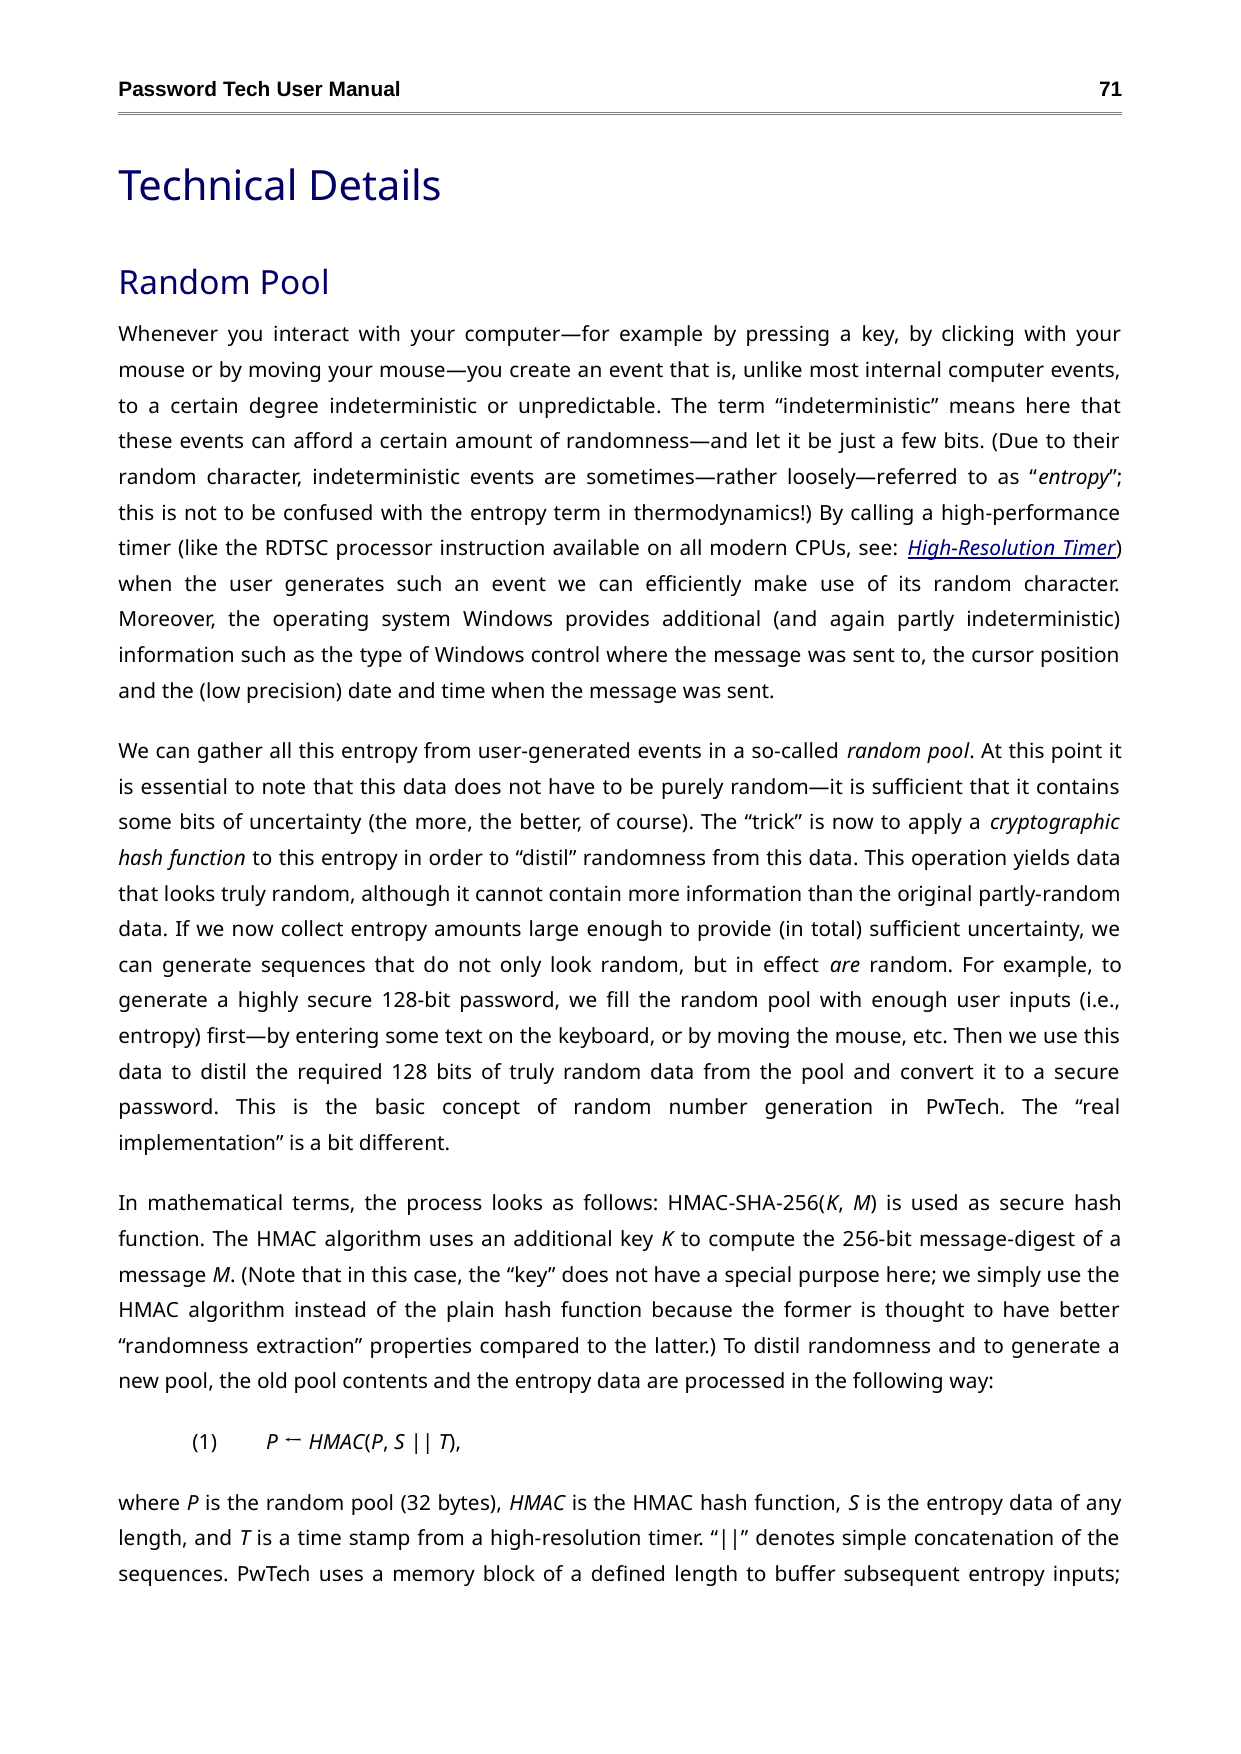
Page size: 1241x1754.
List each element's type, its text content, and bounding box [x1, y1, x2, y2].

text (1) P ← HMAC(P, S || T), [118, 1427, 1122, 1456]
text where P is the random pool (32 bytes), HMAC is the HMAC hash function, S is the entropy data of any length, and T is a time stamp from a high-resolution timer. “||” denotes simple concatenation of the sequences. PwTech uses a memory block of a defined length to buffer subsequent entropy inputs; [118, 1488, 1122, 1587]
text Whenever you interact with your computer—for example by pressing a key, by clicking with your mouse or by moving your mouse—you create an event that is, unlike most internal computer events, to a certain degree indeterministic or unpredictable. The term “indeterministic” means here that these events can afford a certain amount of randomness—and let it be just a few bits. (Due to their random character, indeterministic events are sometimes—rather loosely—referred to as “entropy”; this is not to be confused with the entropy term in thermodynamics!) By calling a high-performance timer (like the RDTSC processor instruction available on all modern CPUs, see: High-Resolution Timer) when the user generates such an event we can efficiently make use of its random character. Moreover, the operating system Windows provides additional (and again partly indeterministic) information such as the type of Windows control where the message was sent to, the cursor position and the (low precision) date and time when the message was sent. [118, 319, 1122, 704]
text We can gather all this entropy from user-generated events in a so-called random pool. At this point it is essential to note that this data does not have to be purely random—it is sufficient that it contains some bits of uncertainty (the more, the better, of course). The “trick” is now to apply a cryptographic hash function to this entropy in order to “distil” randomness from this data. This operation yields data that looks truly random, although it cannot contain more information than the original partly-random data. If we now collect entropy amounts large enough to provide (in total) sufficient uncertainty, we can generate sequences that do not only look random, but in effect are random. For example, to generate a highly secure 128-bit password, we fill the random pool with enough user inputs (i.e., entropy) first—by entering some text on the keyboard, or by moving the mouse, etc. Then we use this data to distil the required 128 bits of truly random data from the pool and convert it to a secure password. This is the basic concept of random number generation in PwTech. The “real implementation” is a bit different. [118, 736, 1122, 1156]
subtitle Random Pool [118, 258, 1122, 304]
text In mathematical terms, the process looks as follows: HMAC-SHA-256(K, M) is used as secure hash function. The HMAC algorithm uses an additional key K to compute the 256-bit message-digest of a message M. (Note that in this case, the “key” does not have a special purpose here; we simply use the HMAC algorithm instead of the plain hash function because the former is thought to have better “randomness extraction” properties compared to the latter.) To distil randomness and to generate a new pool, the old pool contents and the entropy data are processed in the following way: [118, 1188, 1122, 1395]
subtitle Technical Details [118, 156, 1122, 212]
